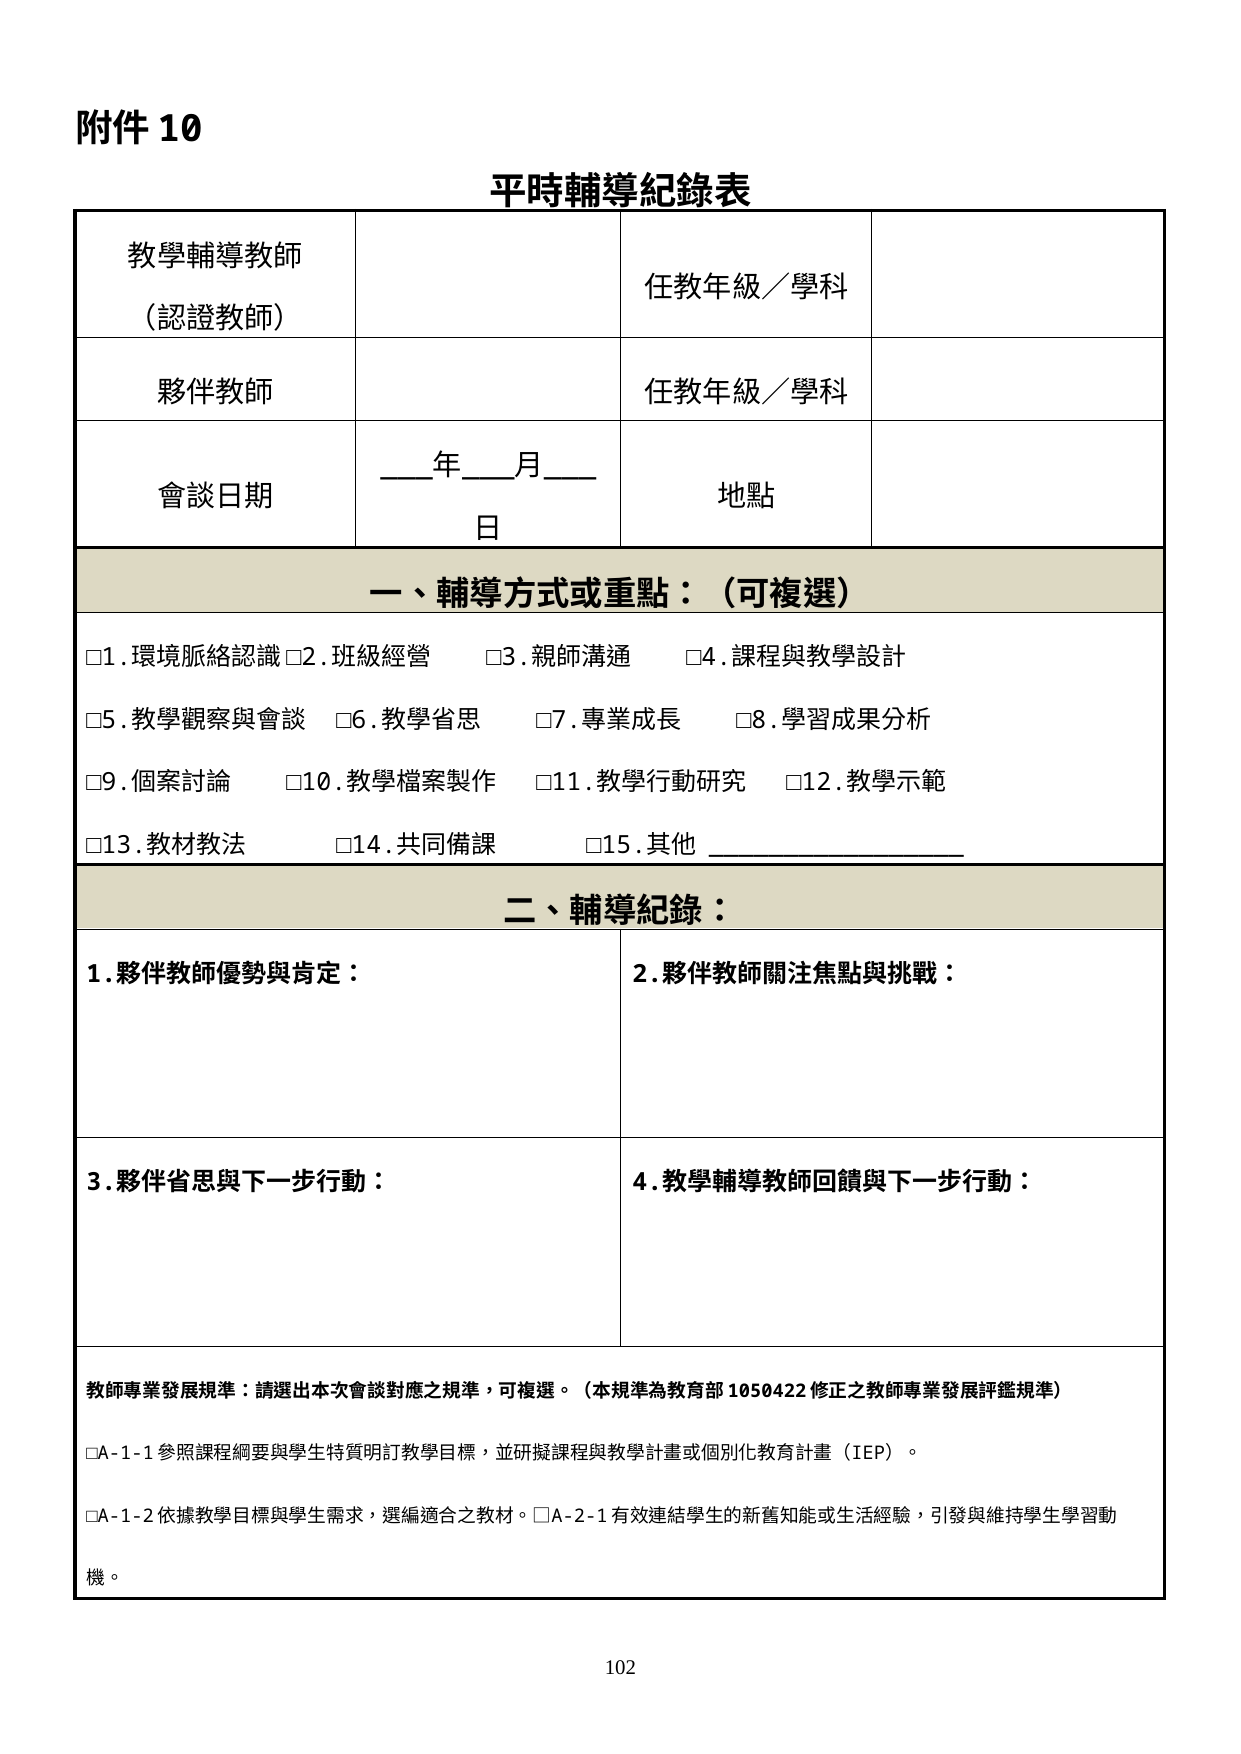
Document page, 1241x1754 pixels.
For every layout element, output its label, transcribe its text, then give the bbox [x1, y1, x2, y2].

table_cell 4.教學輔導教師回饋與下一步行動： [621, 1138, 1163, 1346]
table_cell 二、輔導紀錄： [77, 866, 1163, 928]
table_cell 任教年級∕學科 [621, 338, 871, 420]
table_cell [872, 421, 1163, 546]
table_cell 會談日期 [77, 421, 355, 546]
table_header 任教年級∕學科 [621, 212, 871, 337]
table_cell 地點 [621, 421, 871, 546]
table_cell 2.夥伴教師關注焦點與挑戰： [621, 930, 1163, 1137]
text 平時輔導紀錄表 [75, 146, 1165, 209]
table_cell 1.夥伴教師優勢與肯定： [77, 930, 620, 1137]
table_header 教學輔導教師 （認證教師） [77, 212, 355, 337]
text 附件10 [75, 84, 1165, 146]
table_cell ___年___月___日 [356, 421, 620, 546]
table_cell 一、輔導方式或重點：（可複選） [77, 549, 1163, 612]
table_cell 3.夥伴省思與下一步行動： [77, 1138, 620, 1346]
table_cell [356, 338, 620, 420]
table_header [356, 212, 620, 337]
table_cell □1.環境脈絡認識 □2.班級經營 □3.親師溝通 □4.課程與教學設計 □5.教學觀察與會談 □6.教學省思 □7.專業成長 □8.學習成果分析 □9.個案討論 □10.教學檔案製作 □11.教學行動研究 □12.教學示範 □13.教材教法 □14.共同備課 □15.其他 _________________ [77, 613, 1163, 863]
table_cell [872, 338, 1163, 420]
table_cell 夥伴教師 [77, 338, 355, 420]
table_cell 教師專業發展規準：請選出本次會談對應之規準，可複選。（本規準為教育部1050422修正之教師專業發展評鑑規準） □A-1-1參照課程綱要與學生特質明訂教學目標，並研擬課程與教學計畫或個別化教育計畫（IEP）。 □A-1-2依據教學目標與學生需求，選編適合之教材。□A-2-1有效連結學生的新舊知能或生活經驗，引發與維持學生學習動機。 [77, 1347, 1163, 1597]
table_header [872, 212, 1163, 337]
